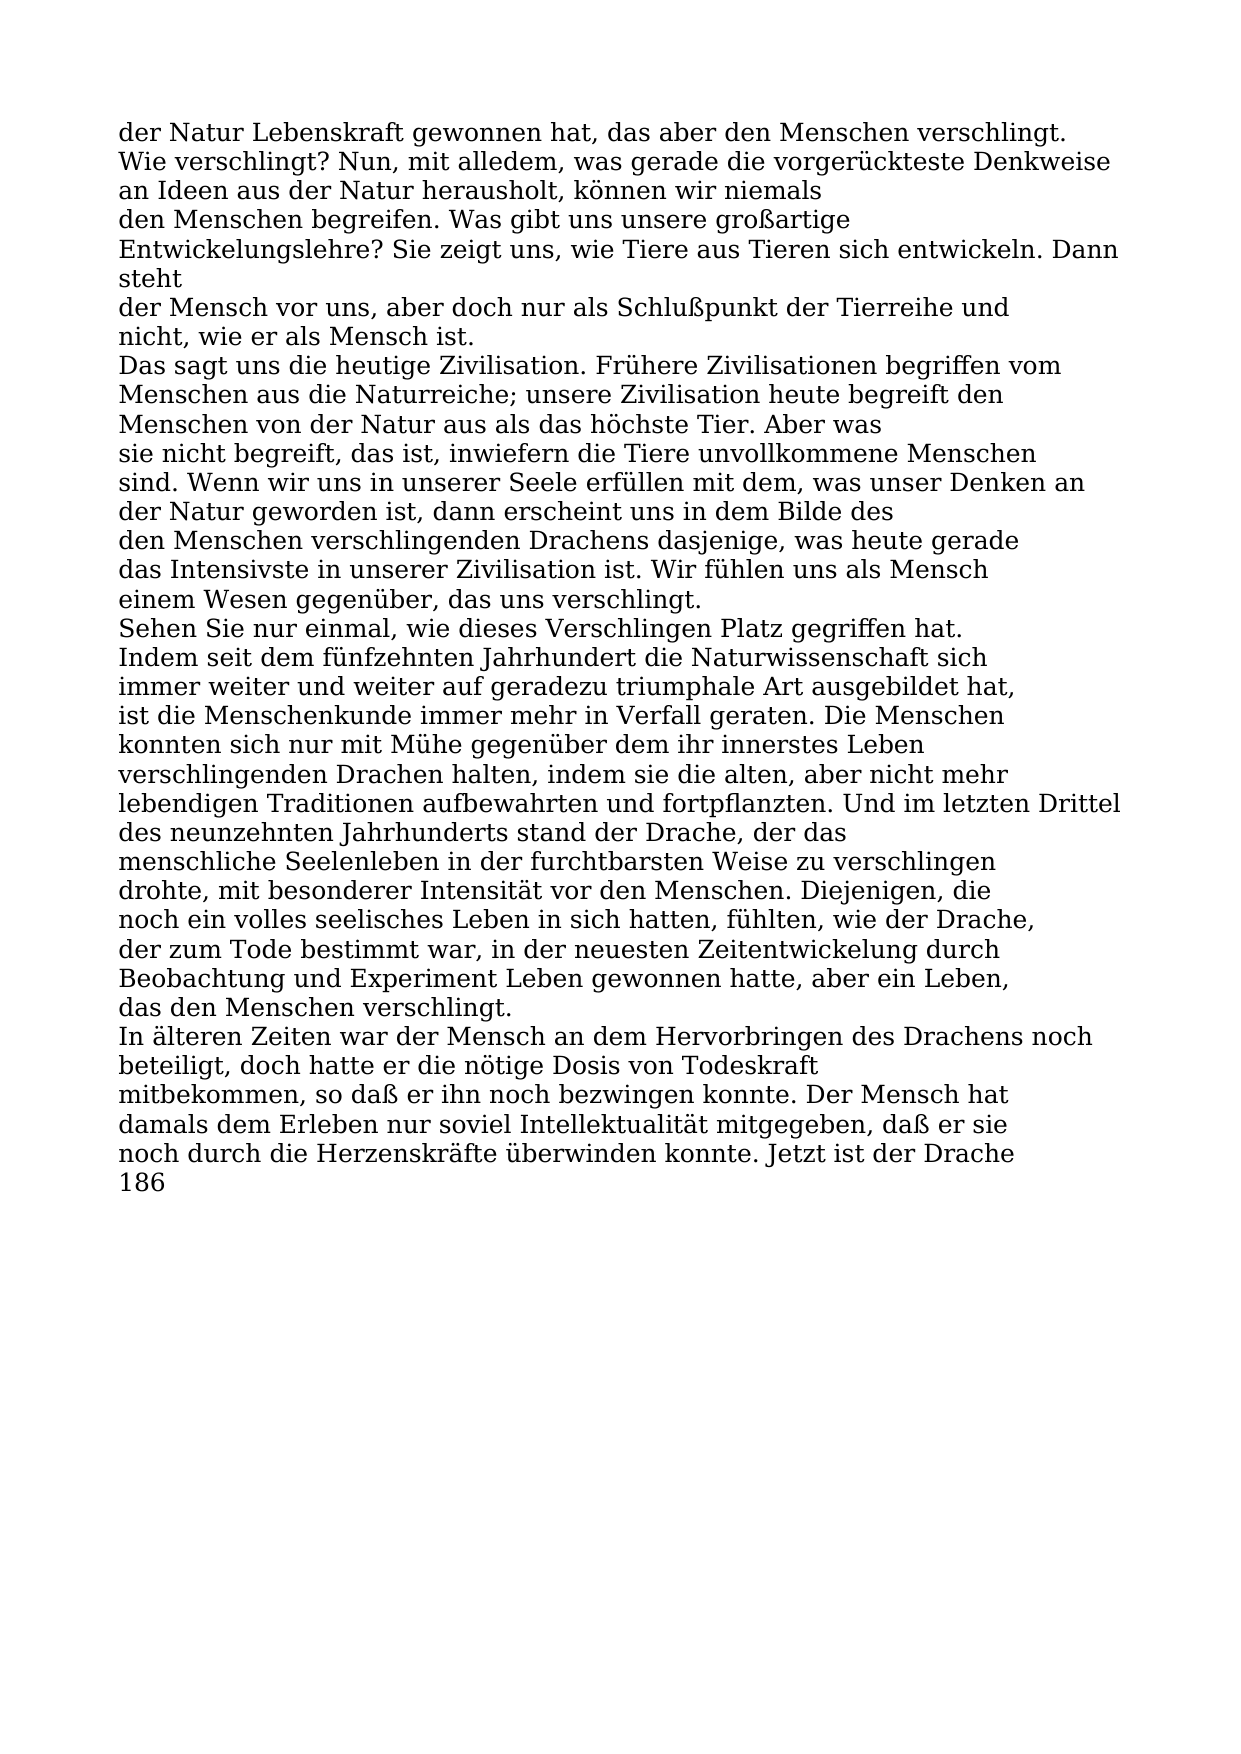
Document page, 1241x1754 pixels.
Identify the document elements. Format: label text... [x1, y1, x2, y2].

text menschliche Seelenleben in der furchtbarsten Weise zu verschlingen [118, 847, 1122, 876]
text das den Menschen verschlingt. [118, 993, 1122, 1022]
text noch ein volles seelisches Leben in sich hatten, fühlten, wie der Drache, [118, 906, 1122, 935]
text Sehen Sie nur einmal, wie dieses Verschlingen Platz gegriffen hat. [118, 614, 1122, 643]
text den Menschen verschlingenden Drachens dasjenige, was heute gerade [118, 526, 1122, 556]
text Indem seit dem fünfzehnten Jahrhundert die Naturwissenschaft sich [118, 643, 1122, 672]
text Beobachtung und Experiment Leben gewonnen hatte, aber ein Leben, [118, 964, 1122, 993]
text 186 [118, 1168, 1122, 1197]
text immer weiter und weiter auf geradezu triumphale Art ausgebildet hat, [118, 672, 1122, 701]
text drohte, mit besonderer Intensität vor den Menschen. Diejenigen, die [118, 876, 1122, 906]
text sind. Wenn wir uns in unserer Seele erfüllen mit dem, was unser Denken an der Natur geworden ist, dann erscheint uns in dem Bilde des [118, 468, 1122, 526]
text Das sagt uns die heutige Zivilisation. Frühere Zivilisationen begriffen vom Menschen aus die Naturreiche; unsere Zivilisation heute begreift den Menschen von der Natur aus als das höchste Tier. Aber was [118, 351, 1122, 439]
text den Menschen begreifen. Was gibt uns unsere großartige Entwickelungslehre? Sie zeigt uns, wie Tiere aus Tieren sich entwickeln. Dann steht [118, 206, 1122, 293]
text mitbekommen, so daß er ihn noch bezwingen konnte. Der Mensch hat [118, 1081, 1122, 1110]
text der Natur Lebenskraft gewonnen hat, das aber den Menschen verschlingt. Wie verschlingt? Nun, mit alledem, was gerade die vorgerückteste Denkweise an Ideen aus der Natur herausholt, können wir niemals [118, 118, 1122, 206]
text noch durch die Herzenskräfte überwinden konnte. Jetzt ist der Drache [118, 1139, 1122, 1168]
text ist die Menschenkunde immer mehr in Verfall geraten. Die Menschen [118, 701, 1122, 731]
text das Intensivste in unserer Zivilisation ist. Wir fühlen uns als Mensch [118, 556, 1122, 585]
text der zum Tode bestimmt war, in der neuesten Zeitentwickelung durch [118, 935, 1122, 964]
text konnten sich nur mit Mühe gegenüber dem ihr innerstes Leben verschlingenden Drachen halten, indem sie die alten, aber nicht mehr lebendigen Traditionen aufbewahrten und fortpflanzten. Und im letzten Drittel des neunzehnten Jahrhunderts stand der Drache, der das [118, 731, 1122, 847]
text der Mensch vor uns, aber doch nur als Schlußpunkt der Tierreihe und [118, 293, 1122, 322]
text einem Wesen gegenüber, das uns verschlingt. [118, 585, 1122, 614]
text nicht, wie er als Mensch ist. [118, 322, 1122, 351]
text In älteren Zeiten war der Mensch an dem Hervorbringen des Drachens noch beteiligt, doch hatte er die nötige Dosis von Todeskraft [118, 1022, 1122, 1081]
text damals dem Erleben nur soviel Intellektualität mitgegeben, daß er sie [118, 1110, 1122, 1139]
text sie nicht begreift, das ist, inwiefern die Tiere unvollkommene Menschen [118, 439, 1122, 468]
